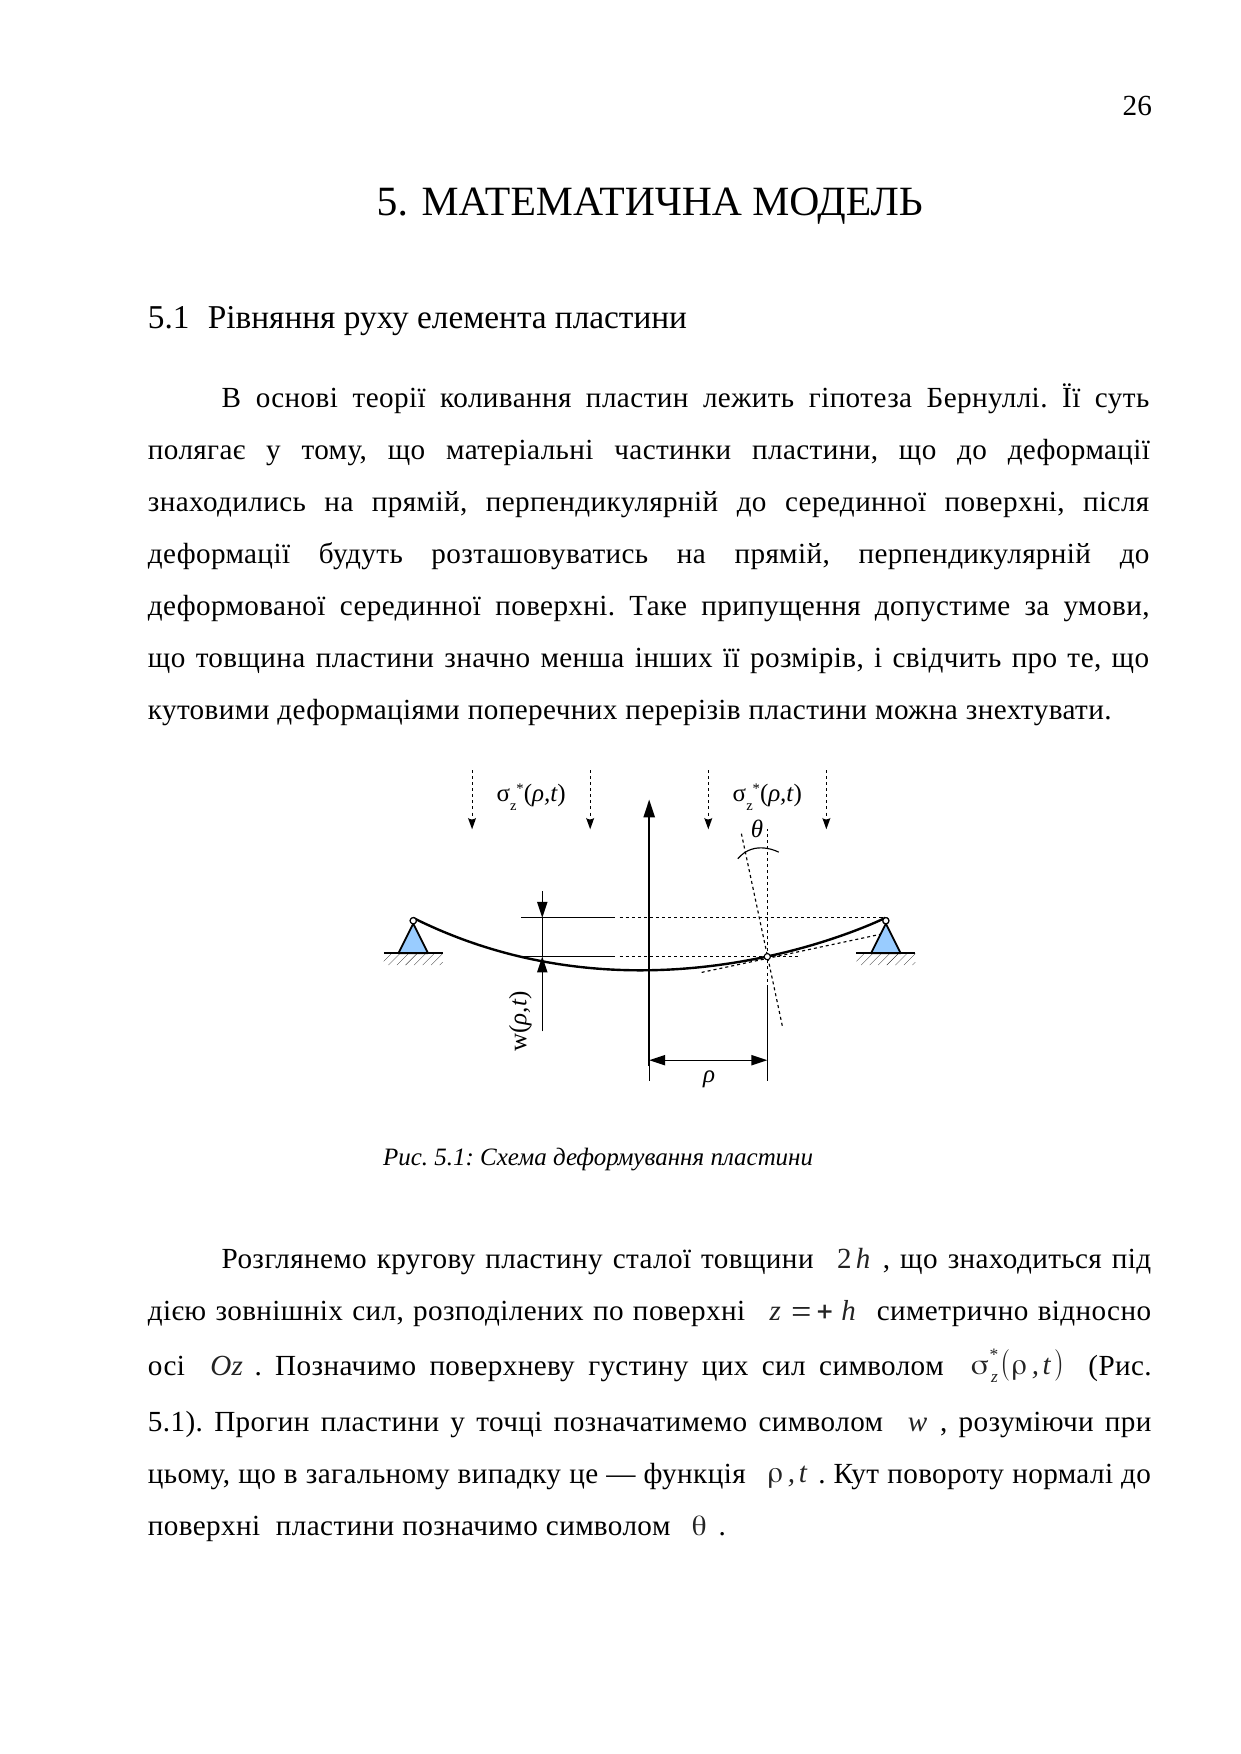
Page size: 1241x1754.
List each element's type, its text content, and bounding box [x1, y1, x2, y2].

text Рис. 4.1: Схема деформування пластини [383, 1142, 916, 1171]
text Розглянемо кругову пластину сталої товщини , що знаходиться під дією зовнішніх сил, розподілених по поверхні симетрично відносно осі . Позначимо поверхневу густину цих сил символом (Рис. 4.1). Прогин пластини у точці позначатимемо символом , розуміючи при цьому, що в загальному випадку це — функція . Кут повороту нормалі до поверхні пластини позначимо символом . [148, 1241, 1152, 1542]
text В основі теорії коливання пластин лежить гіпотеза Бернуллі. Її суть полягає у тому, що матеріальні частинки пластини, що до деформації знаходились на прямій, перпендикулярній до серединної поверхні, після деформації будуть розташовуватись на прямій, перпендикулярній до деформованої серединної поверхні. Таке припущення допустиме за умови, що товщина пластини значно менша інших її розмірів, і свідчить про те, що кутовими деформаціями поперечних перерізів пластини можна знехтувати. [148, 380, 1152, 726]
subtitle Математична модель [148, 176, 1152, 224]
subtitle Рівняння руху елемента пластини [148, 298, 1152, 336]
